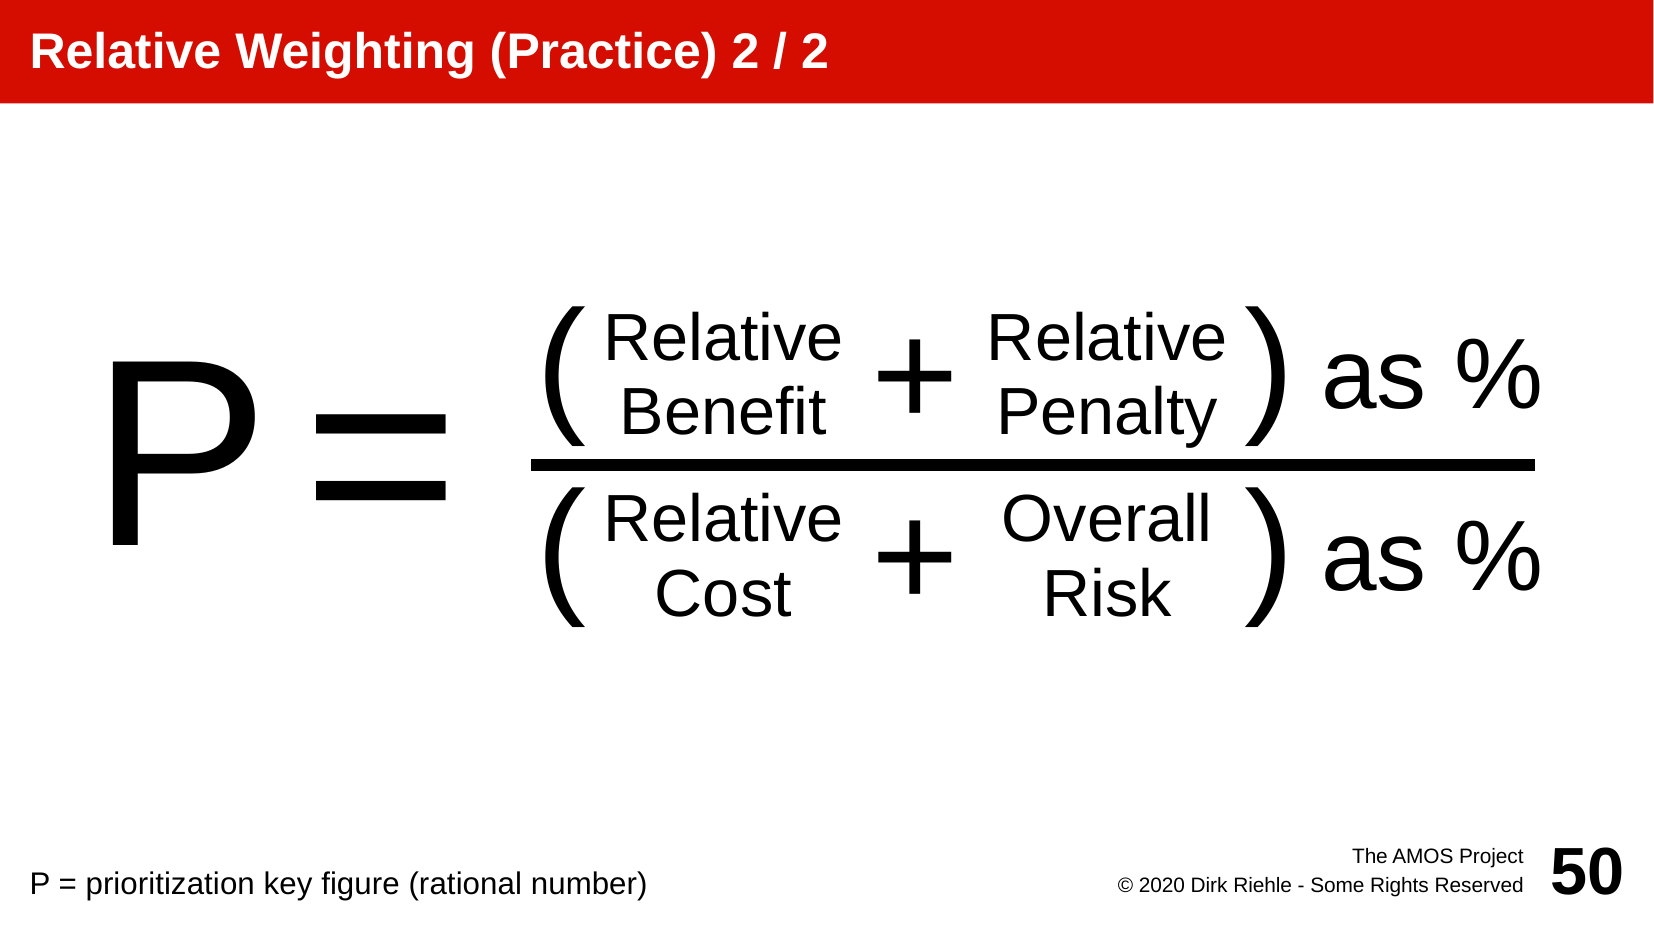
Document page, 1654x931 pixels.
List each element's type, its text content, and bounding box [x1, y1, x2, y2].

text_box P = [79, 292, 472, 614]
text_box P = prioritization key figure (rational number) [0, 752, 1182, 931]
text_box ) [1181, 447, 1359, 643]
text_box ) [1181, 265, 1359, 447]
text_box Relative Cost [650, 469, 826, 643]
title Relative Weighting (Practice) 2 / 2 [0, 0, 1654, 104]
text_box as % [1299, 469, 1565, 643]
text_box + [826, 278, 1004, 459]
text_box Relative Penalty [1004, 287, 1181, 459]
text_box Relative Benefit [650, 287, 826, 459]
text_box ( [472, 265, 650, 447]
text_box + [826, 460, 1004, 652]
text_box ( [472, 447, 650, 643]
text_box as % [1299, 287, 1565, 461]
text_box Overall Risk [1004, 469, 1181, 643]
